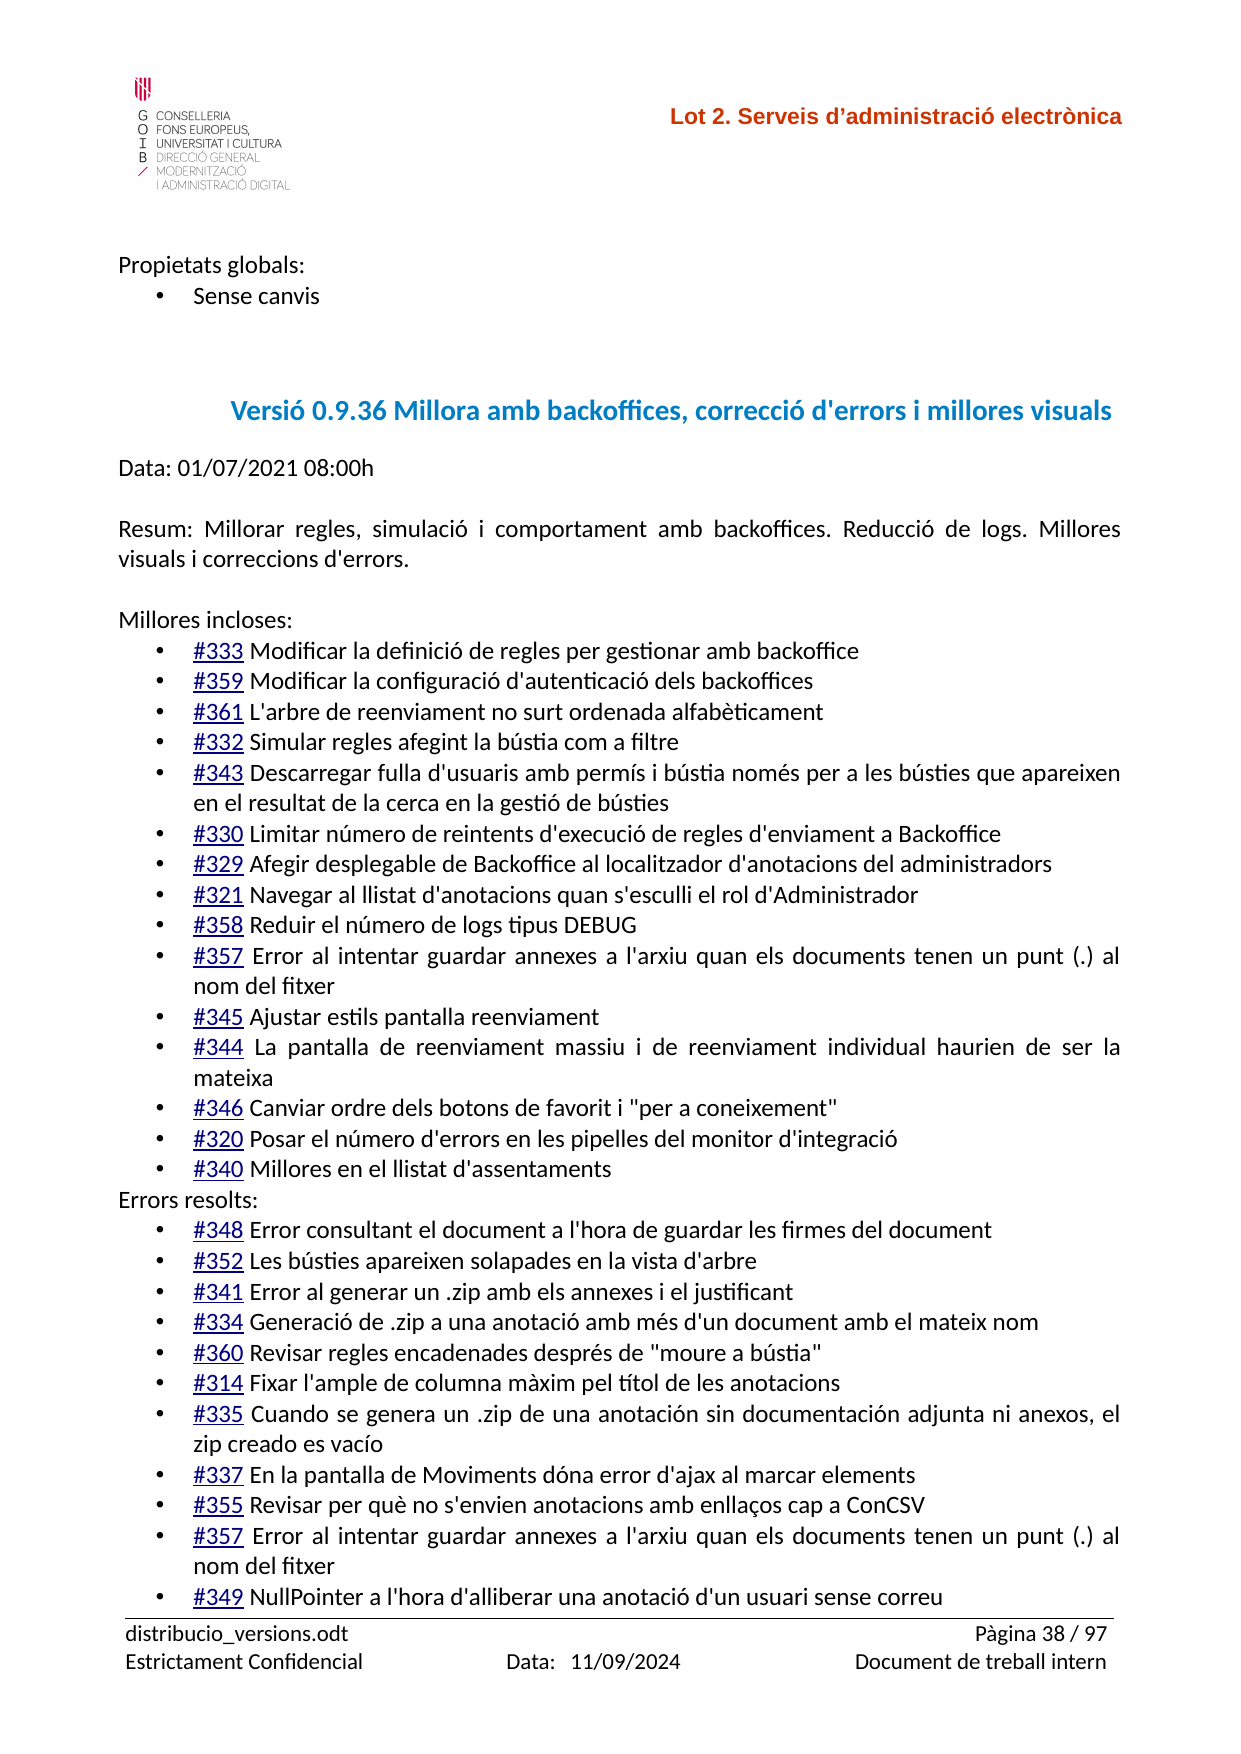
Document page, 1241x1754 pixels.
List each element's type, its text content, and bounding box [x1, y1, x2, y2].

list #330 Limitar número de reintents d'execució de regles d'enviament a Backoffice [156, 818, 1122, 848]
text Data: 01/07/2021 08:00h [118, 452, 1122, 482]
list #337 En la pantalla de Moviments dóna error d'ajax al marcar elements [156, 1459, 1122, 1489]
text Millores incloses: [118, 604, 1122, 635]
list #360 Revisar regles encadenades després de "moure a bústia" [156, 1337, 1122, 1367]
list #320 Posar el número d'errors en les pipelles del monitor d'integració [156, 1123, 1122, 1154]
list #334 Generació de .zip a una anotació amb més d'un document amb el mateix nom [156, 1306, 1122, 1337]
text Resum: Millorar regles, simulació i comportament amb backoffices. Reducció de logs. Millores visuals i correccions d'errors. [118, 513, 1122, 574]
list #349 NullPointer a l'hora d'alliberar una anotació d'un usuari sense correu [156, 1581, 1122, 1611]
list #358 Reduir el número de logs tipus DEBUG [156, 909, 1122, 940]
list #357 Error al intentar guardar annexes a l'arxiu quan els documents tenen un punt (.) al nom del fitxer [156, 1520, 1122, 1581]
list #359 Modificar la configuració d'autenticació dels backoffices [156, 665, 1122, 696]
list #346 Canviar ordre dels botons de favorit i "per a coneixement" [156, 1093, 1122, 1123]
list #321 Navegar al llistat d'anotacions quan s'esculli el rol d'Administrador [156, 879, 1122, 909]
list #329 Afegir desplegable de Backoffice al localitzador d'anotacions del administradors [156, 848, 1122, 879]
list #344 La pantalla de reenviament massiu i de reenviament individual haurien de ser la mateixa [156, 1032, 1122, 1093]
list Sense canvis [156, 280, 1122, 311]
list #341 Error al generar un .zip amb els annexes i el justificant [156, 1276, 1122, 1306]
list #348 Error consultant el document a l'hora de guardar les firmes del document [156, 1215, 1122, 1245]
list #355 Revisar per què no s'envien anotacions amb enllaços cap a ConCSV [156, 1489, 1122, 1520]
text Errors resolts: [118, 1184, 1122, 1215]
list #343 Descarregar fulla d'usuaris amb permís i bústia només per a les bústies que apareixen en el resultat de la cerca en la gestió de bústies [156, 757, 1122, 818]
list #332 Simular regles afegint la bústia com a filtre [156, 726, 1122, 757]
list #335 Cuando se genera un .zip de una anotación sin documentación adjunta ni anexos, el zip creado es vacío [156, 1398, 1122, 1459]
picture [126, 70, 299, 197]
list #314 Fixar l'ample de columna màxim pel títol de les anotacions [156, 1367, 1122, 1398]
text Propietats globals: [118, 250, 1122, 280]
list #333 Modificar la definició de regles per gestionar amb backoffice [156, 635, 1122, 665]
list #345 Ajustar estils pantalla reenviament [156, 1001, 1122, 1032]
list #352 Les bústies apareixen solapades en la vista d'arbre [156, 1245, 1122, 1276]
list #340 Millores en el llistat d'assentaments [156, 1154, 1122, 1184]
list #357 Error al intentar guardar annexes a l'arxiu quan els documents tenen un punt (.) al nom del fitxer [156, 940, 1122, 1001]
list #361 L'arbre de reenviament no surt ordenada alfabèticament [156, 696, 1122, 726]
subtitle Versió 0.9.36 Millora amb backoffices, correcció d'errors i millores visuals [153, 392, 1122, 428]
